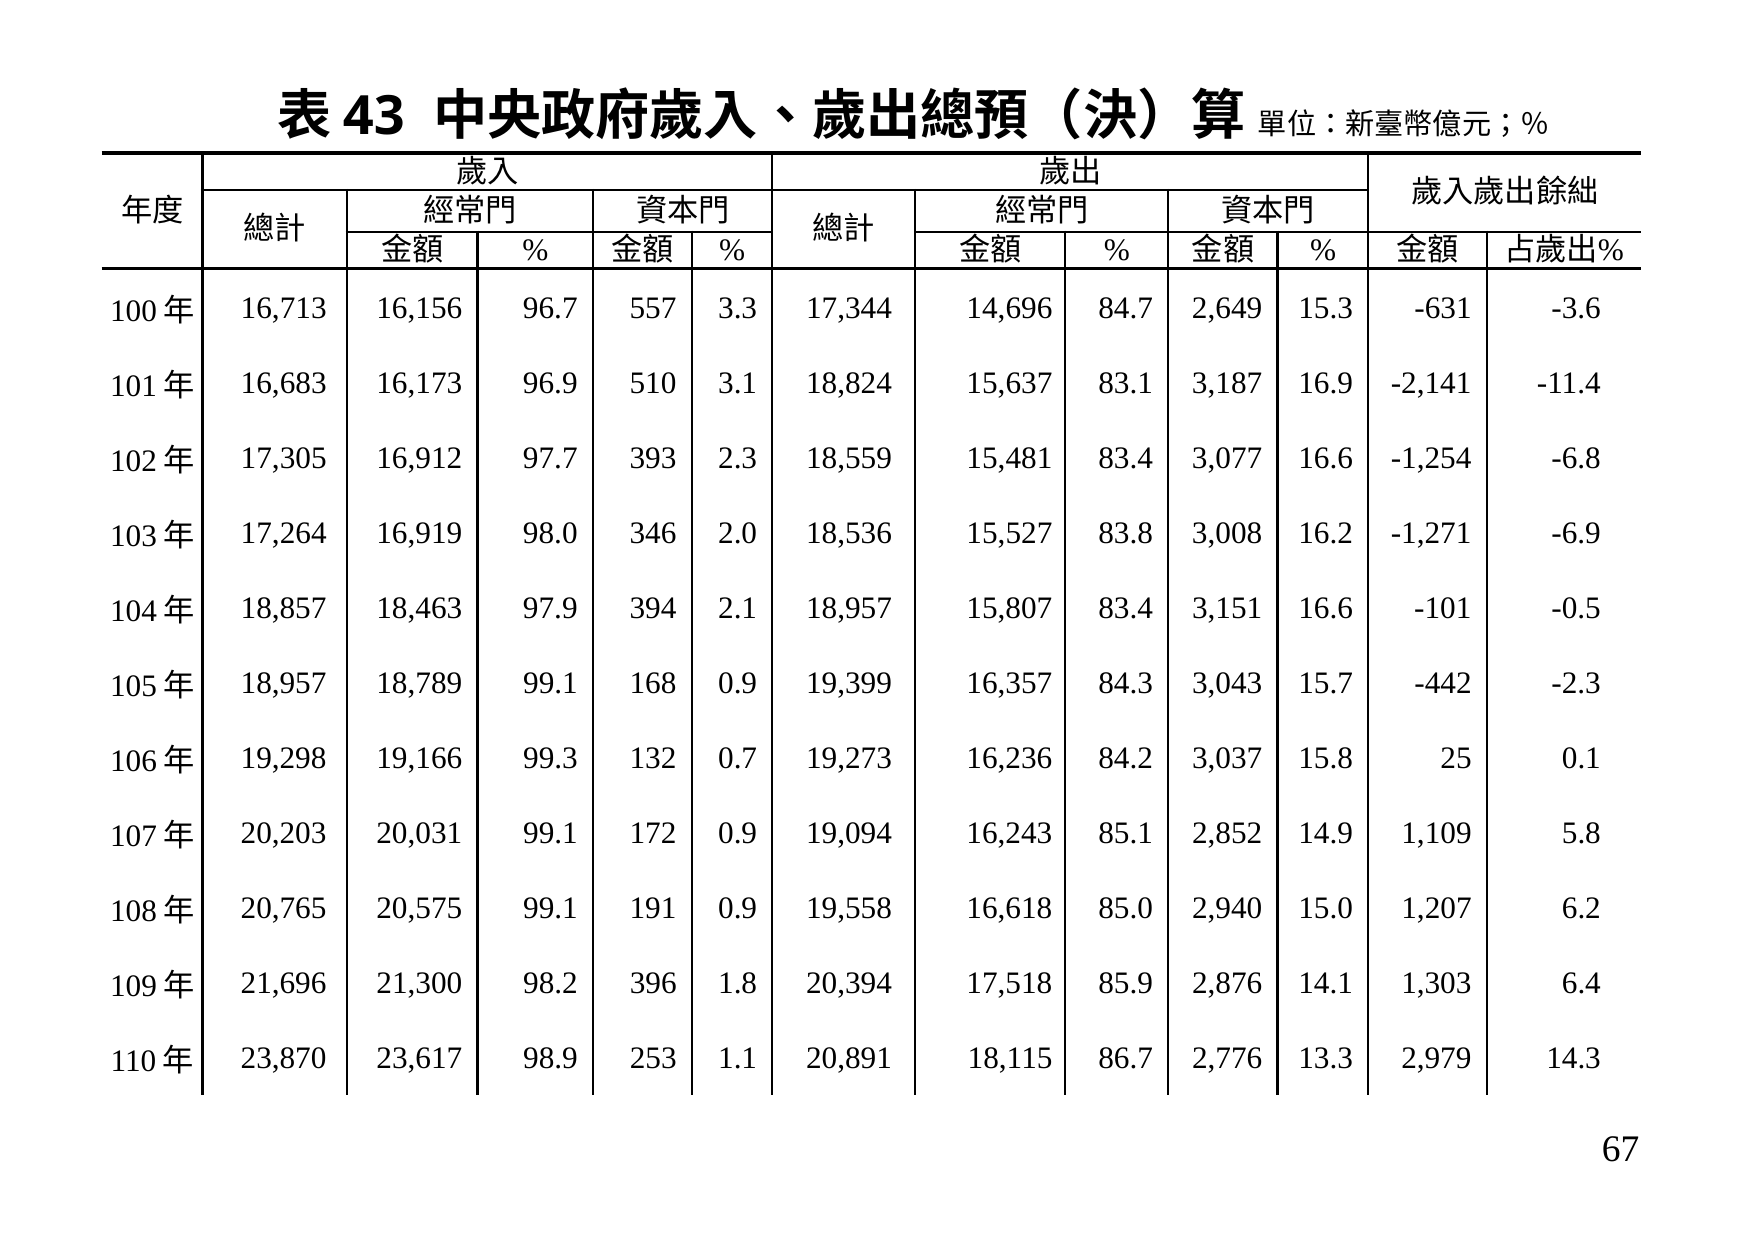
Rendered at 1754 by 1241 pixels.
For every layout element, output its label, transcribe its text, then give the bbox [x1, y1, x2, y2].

table_cell 346 [594, 495, 691, 570]
table_cell 99.1 [479, 870, 592, 945]
table_cell 85.9 [1066, 945, 1167, 1020]
table_header 歲入歲出餘絀 [1369, 155, 1641, 231]
table_cell 510 [594, 345, 691, 420]
table_cell 104年 [102, 570, 201, 645]
table_cell 資本門 [594, 191, 771, 231]
table_cell -1,271 [1369, 495, 1486, 570]
table_cell 394 [594, 570, 691, 645]
table_cell 16.6 [1279, 420, 1367, 495]
table_cell 191 [594, 870, 691, 945]
table_cell 18,559 [773, 420, 914, 495]
table_cell -101 [1369, 570, 1486, 645]
table_cell 98.2 [479, 945, 592, 1020]
table_cell 18,463 [348, 570, 476, 645]
table_cell 16,173 [348, 345, 476, 420]
table_cell 20,203 [204, 795, 346, 870]
table_cell 2,876 [1169, 945, 1276, 1020]
table_cell 20,765 [204, 870, 346, 945]
table_cell 18,857 [204, 570, 346, 645]
table_cell 103年 [102, 495, 201, 570]
table_cell -2,141 [1369, 345, 1486, 420]
table_cell 168 [594, 645, 691, 720]
table_cell 96.9 [479, 345, 592, 420]
table_cell 85.1 [1066, 795, 1167, 870]
table_header 歲出 [773, 155, 1367, 189]
table_cell 16,243 [916, 795, 1064, 870]
table_cell 金額 [594, 233, 691, 267]
table_cell 0.7 [693, 720, 771, 795]
table_cell 84.7 [1066, 270, 1167, 345]
subtitle 表43 中央政府歲入、歲出總預（決）算 單位：新臺幣億元；％ [103, 76, 1639, 151]
table_cell 16,919 [348, 495, 476, 570]
table_cell -11.4 [1488, 345, 1641, 420]
table_cell 總計 [773, 191, 914, 267]
table_cell 106年 [102, 720, 201, 795]
table_cell 17,305 [204, 420, 346, 495]
table_cell 3.3 [693, 270, 771, 345]
table_cell 15,807 [916, 570, 1064, 645]
table_cell 19,094 [773, 795, 914, 870]
table_cell 金額 [1169, 233, 1276, 267]
table_cell 金額 [1369, 233, 1486, 267]
table_cell 15.8 [1279, 720, 1367, 795]
table_cell 107年 [102, 795, 201, 870]
table_cell 資本門 [1169, 191, 1367, 231]
table_cell 16,618 [916, 870, 1064, 945]
table_cell 16.9 [1279, 345, 1367, 420]
table_cell 99.3 [479, 720, 592, 795]
table_cell 經常門 [348, 191, 592, 231]
table_cell 20,575 [348, 870, 476, 945]
table_cell % [693, 233, 771, 267]
table_cell 金額 [916, 233, 1064, 267]
table_cell 2.1 [693, 570, 771, 645]
table_cell 20,394 [773, 945, 914, 1020]
table_cell 14.3 [1488, 1020, 1641, 1095]
table_cell -442 [1369, 645, 1486, 720]
table_cell 100年 [102, 270, 201, 345]
table_cell 1,207 [1369, 870, 1486, 945]
table_cell 132 [594, 720, 691, 795]
table_cell 金額 [348, 233, 476, 267]
table_cell 19,166 [348, 720, 476, 795]
table_cell 23,870 [204, 1020, 346, 1095]
table_cell 1.8 [693, 945, 771, 1020]
table_cell 23,617 [348, 1020, 476, 1095]
table_cell 84.2 [1066, 720, 1167, 795]
table_cell -631 [1369, 270, 1486, 345]
table_cell 3,008 [1169, 495, 1276, 570]
table_cell 396 [594, 945, 691, 1020]
table_cell 2,649 [1169, 270, 1276, 345]
table_cell 1,109 [1369, 795, 1486, 870]
table_cell 2,852 [1169, 795, 1276, 870]
table_cell -1,254 [1369, 420, 1486, 495]
table_cell 109年 [102, 945, 201, 1020]
table_cell 15.0 [1279, 870, 1367, 945]
table_cell 99.1 [479, 645, 592, 720]
table_cell 393 [594, 420, 691, 495]
table_cell 98.0 [479, 495, 592, 570]
table_cell 18,115 [916, 1020, 1064, 1095]
table_cell 101年 [102, 345, 201, 420]
table_cell % [1279, 233, 1367, 267]
table_cell 6.4 [1488, 945, 1641, 1020]
table_cell 25 [1369, 720, 1486, 795]
table_cell 0.1 [1488, 720, 1641, 795]
table_cell 18,789 [348, 645, 476, 720]
table_cell % [1066, 233, 1167, 267]
table_cell 18,536 [773, 495, 914, 570]
table_cell 3,037 [1169, 720, 1276, 795]
table_cell 97.7 [479, 420, 592, 495]
table_cell 108年 [102, 870, 201, 945]
table_cell % [479, 233, 592, 267]
table_cell 14.9 [1279, 795, 1367, 870]
table_cell 172 [594, 795, 691, 870]
table_cell 16,683 [204, 345, 346, 420]
table_cell 13.3 [1279, 1020, 1367, 1095]
table_cell -6.9 [1488, 495, 1641, 570]
table_cell 2,776 [1169, 1020, 1276, 1095]
table_cell 3.1 [693, 345, 771, 420]
table_cell -6.8 [1488, 420, 1641, 495]
table_cell 99.1 [479, 795, 592, 870]
table_header 歲入 [204, 155, 771, 189]
table_cell 83.8 [1066, 495, 1167, 570]
table_cell 經常門 [916, 191, 1167, 231]
table_cell 17,264 [204, 495, 346, 570]
table_cell 97.9 [479, 570, 592, 645]
table_cell 14.1 [1279, 945, 1367, 1020]
table_cell 3,043 [1169, 645, 1276, 720]
table_cell 21,696 [204, 945, 346, 1020]
table_cell 2,940 [1169, 870, 1276, 945]
table_cell 19,273 [773, 720, 914, 795]
table_cell 83.4 [1066, 570, 1167, 645]
table_cell 17,518 [916, 945, 1064, 1020]
table_cell 16,236 [916, 720, 1064, 795]
table_cell 0.9 [693, 645, 771, 720]
table_cell 15.3 [1279, 270, 1367, 345]
table_cell 3,077 [1169, 420, 1276, 495]
table_cell 5.8 [1488, 795, 1641, 870]
table_cell 86.7 [1066, 1020, 1167, 1095]
table_cell 2.3 [693, 420, 771, 495]
table_cell 15,527 [916, 495, 1064, 570]
table_cell 16,912 [348, 420, 476, 495]
table_cell 98.9 [479, 1020, 592, 1095]
table_cell 19,399 [773, 645, 914, 720]
table_cell 3,151 [1169, 570, 1276, 645]
table_cell 15.7 [1279, 645, 1367, 720]
table_cell 85.0 [1066, 870, 1167, 945]
table_cell 20,891 [773, 1020, 914, 1095]
table_cell 19,558 [773, 870, 914, 945]
table_cell 14,696 [916, 270, 1064, 345]
table_cell -2.3 [1488, 645, 1641, 720]
table_header 年度 [102, 155, 201, 267]
table_cell 253 [594, 1020, 691, 1095]
table_cell 83.1 [1066, 345, 1167, 420]
table_cell 17,344 [773, 270, 914, 345]
table_cell 110年 [102, 1020, 201, 1095]
table_cell 16,713 [204, 270, 346, 345]
table_cell 1.1 [693, 1020, 771, 1095]
table_cell 總計 [204, 191, 346, 267]
table_cell 18,957 [773, 570, 914, 645]
table_cell -3.6 [1488, 270, 1641, 345]
table_cell 1,303 [1369, 945, 1486, 1020]
table_cell 2,979 [1369, 1020, 1486, 1095]
table_cell 0.9 [693, 795, 771, 870]
table_cell 20,031 [348, 795, 476, 870]
table_cell 18,957 [204, 645, 346, 720]
table_cell 96.7 [479, 270, 592, 345]
table_cell 0.9 [693, 870, 771, 945]
table_cell 83.4 [1066, 420, 1167, 495]
table_cell 6.2 [1488, 870, 1641, 945]
table_cell 占歲出% [1488, 233, 1641, 267]
table_cell 18,824 [773, 345, 914, 420]
table_cell 16.2 [1279, 495, 1367, 570]
table_cell 19,298 [204, 720, 346, 795]
table_cell 557 [594, 270, 691, 345]
table_cell 21,300 [348, 945, 476, 1020]
table_cell -0.5 [1488, 570, 1641, 645]
table_cell 3,187 [1169, 345, 1276, 420]
table_cell 2.0 [693, 495, 771, 570]
table_cell 16.6 [1279, 570, 1367, 645]
table_cell 105年 [102, 645, 201, 720]
table_cell 15,481 [916, 420, 1064, 495]
table_cell 15,637 [916, 345, 1064, 420]
table_cell 16,156 [348, 270, 476, 345]
table_cell 16,357 [916, 645, 1064, 720]
table_cell 102年 [102, 420, 201, 495]
table_cell 84.3 [1066, 645, 1167, 720]
